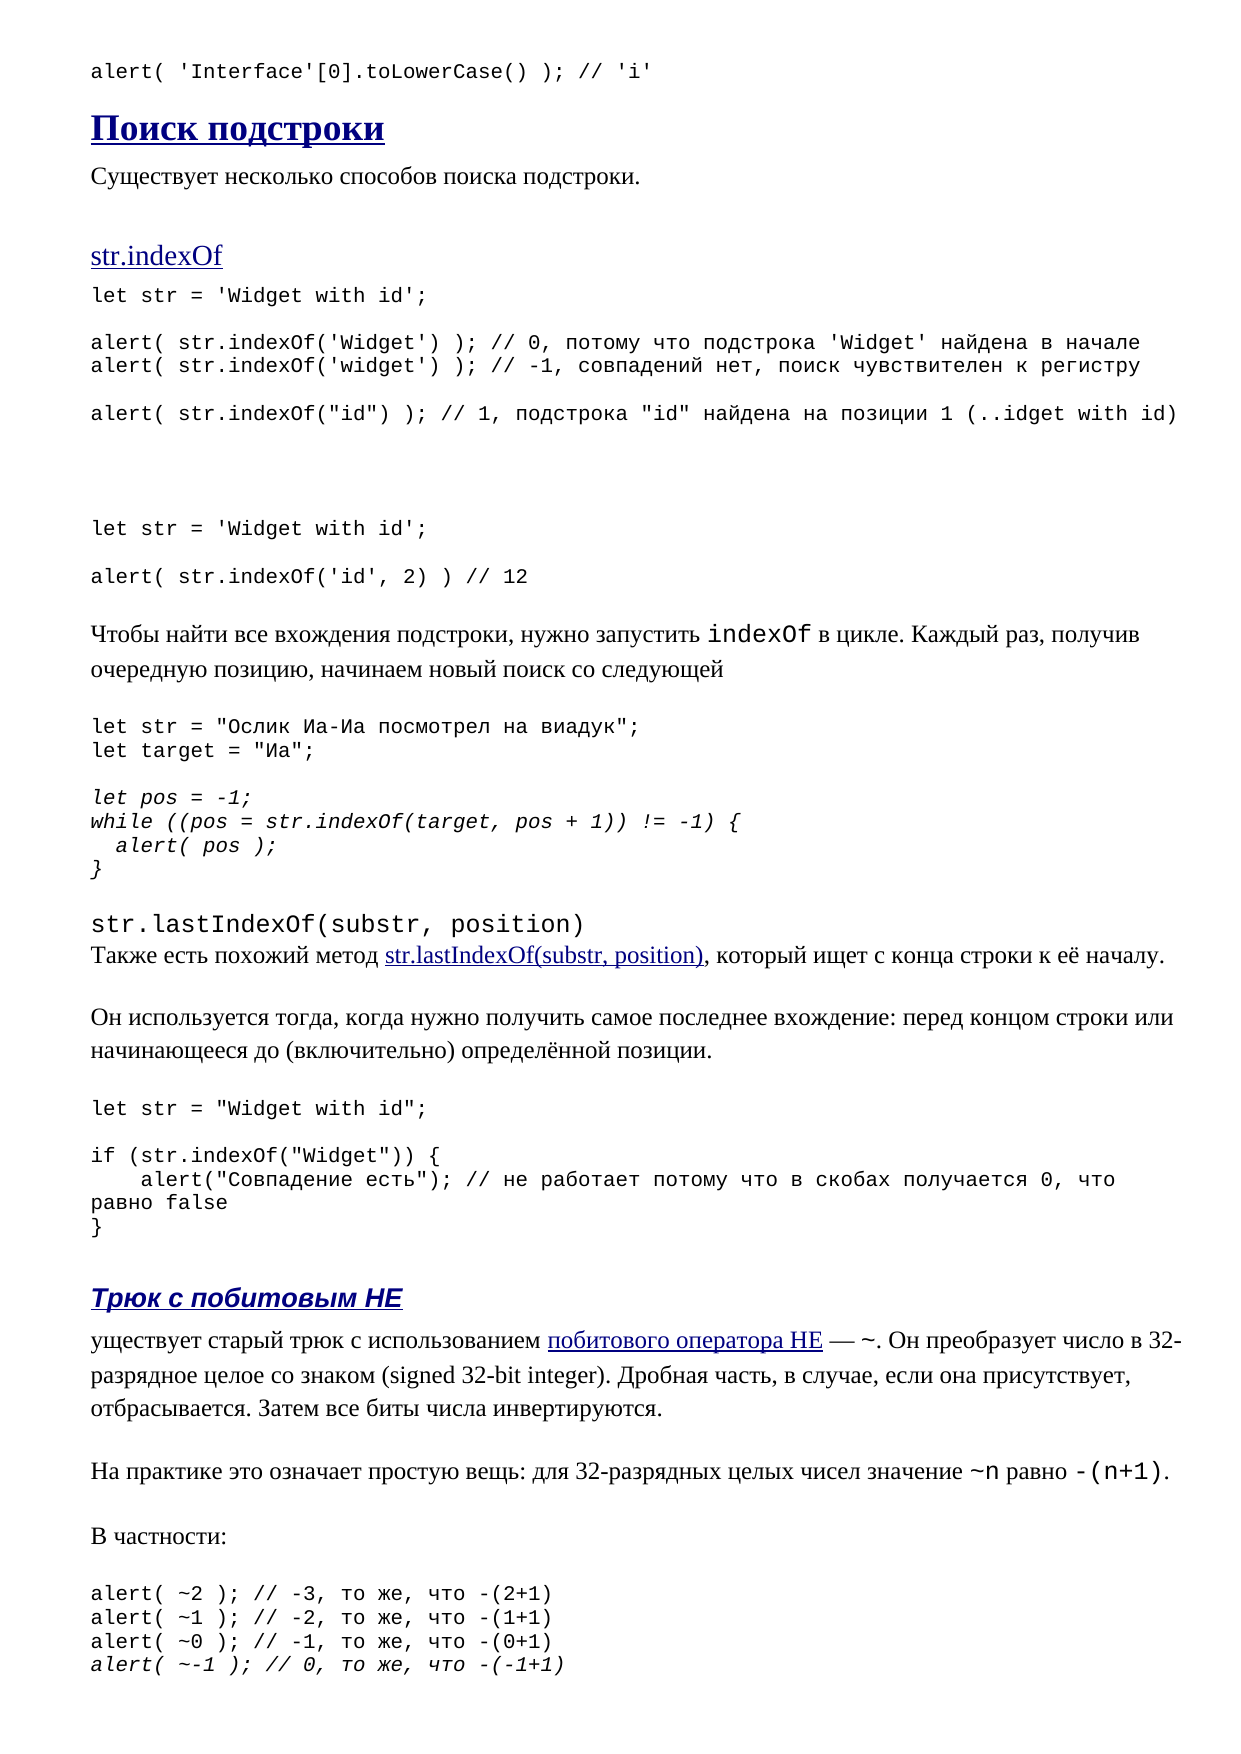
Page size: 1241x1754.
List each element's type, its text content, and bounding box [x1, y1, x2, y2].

text let pos = -1; [90, 787, 1187, 811]
text let str = 'Widget with id'; [90, 518, 1187, 542]
text В частности: [90, 1521, 1187, 1550]
text alert( str.indexOf('widget') ); // -1, совпадений нет, поиск чувствителен к регистру [90, 356, 1187, 379]
text Существует несколько способов поиска подстроки. [90, 161, 1187, 190]
text уществует старый трюк с использованием побитового оператора НЕ — ~. Он преобразует число в 32-разрядное целое со знаком (signed 32-bit integer). Дробная часть, в случае, если она присутствует, отбрасывается. Затем все биты числа инвертируются. [90, 1325, 1187, 1422]
text let str = "Ослик Иа-Иа посмотрел на виадук"; [90, 716, 1187, 740]
text let target = "Иа"; [90, 740, 1187, 764]
text alert("Совпадение есть"); // не работает потому что в скобах получается 0, что равно false [90, 1169, 1187, 1216]
text alert( ~0 ); // -1, то же, что -(0+1) [90, 1631, 1187, 1654]
text Он используется тогда, когда нужно получить самое последнее вхождение: перед концом строки или начинающееся до (включительно) определённой позиции. [90, 1002, 1187, 1064]
text while ((pos = str.indexOf(target, pos + 1)) != -1) { [90, 811, 1187, 835]
text alert( str.indexOf("id") ); // 1, подстрока "id" найдена на позиции 1 (..idget with id) [90, 403, 1187, 426]
subtitle Поиск подстроки [90, 106, 1187, 149]
text alert( ~1 ); // -2, то же, что -(1+1) [90, 1607, 1187, 1631]
text alert( str.indexOf('id', 2) ) // 12 [90, 566, 1187, 589]
text На практике это означает простую вещь: для 32-разрядных целых чисел значение ~n равно -(n+1). [90, 1456, 1187, 1487]
text let str = 'Widget with id'; [90, 284, 1187, 308]
text let str = "Widget with id"; [90, 1098, 1187, 1121]
text alert( 'Interface'[0].toLowerCase() ); // 'i' [90, 61, 1187, 85]
text Также есть похожий метод str.lastIndexOf(substr, position), который ищет с конца строки к её началу. [90, 940, 1187, 968]
text alert( ~2 ); // -3, то же, что -(2+1) [90, 1583, 1187, 1607]
text Чтобы найти все вхождения подстроки, нужно запустить indexOf в цикле. Каждый раз, получив очередную позицию, начинаем новый поиск со следующей [90, 619, 1187, 683]
text } [90, 1216, 1187, 1240]
text if (str.indexOf("Widget")) { [90, 1145, 1187, 1169]
text alert( pos ); [90, 835, 1187, 858]
text alert( ~-1 ); // 0, то же, что -(-1+1) [90, 1654, 1187, 1678]
subtitle Трюк с побитовым НЕ [90, 1282, 1187, 1313]
text str.lastIndexOf(substr, position) [90, 911, 1187, 940]
text } [90, 858, 1187, 882]
text alert( str.indexOf('Widget') ); // 0, потому что подстрока 'Widget' найдена в начале [90, 332, 1187, 356]
subtitle str.indexOf [90, 238, 1187, 272]
